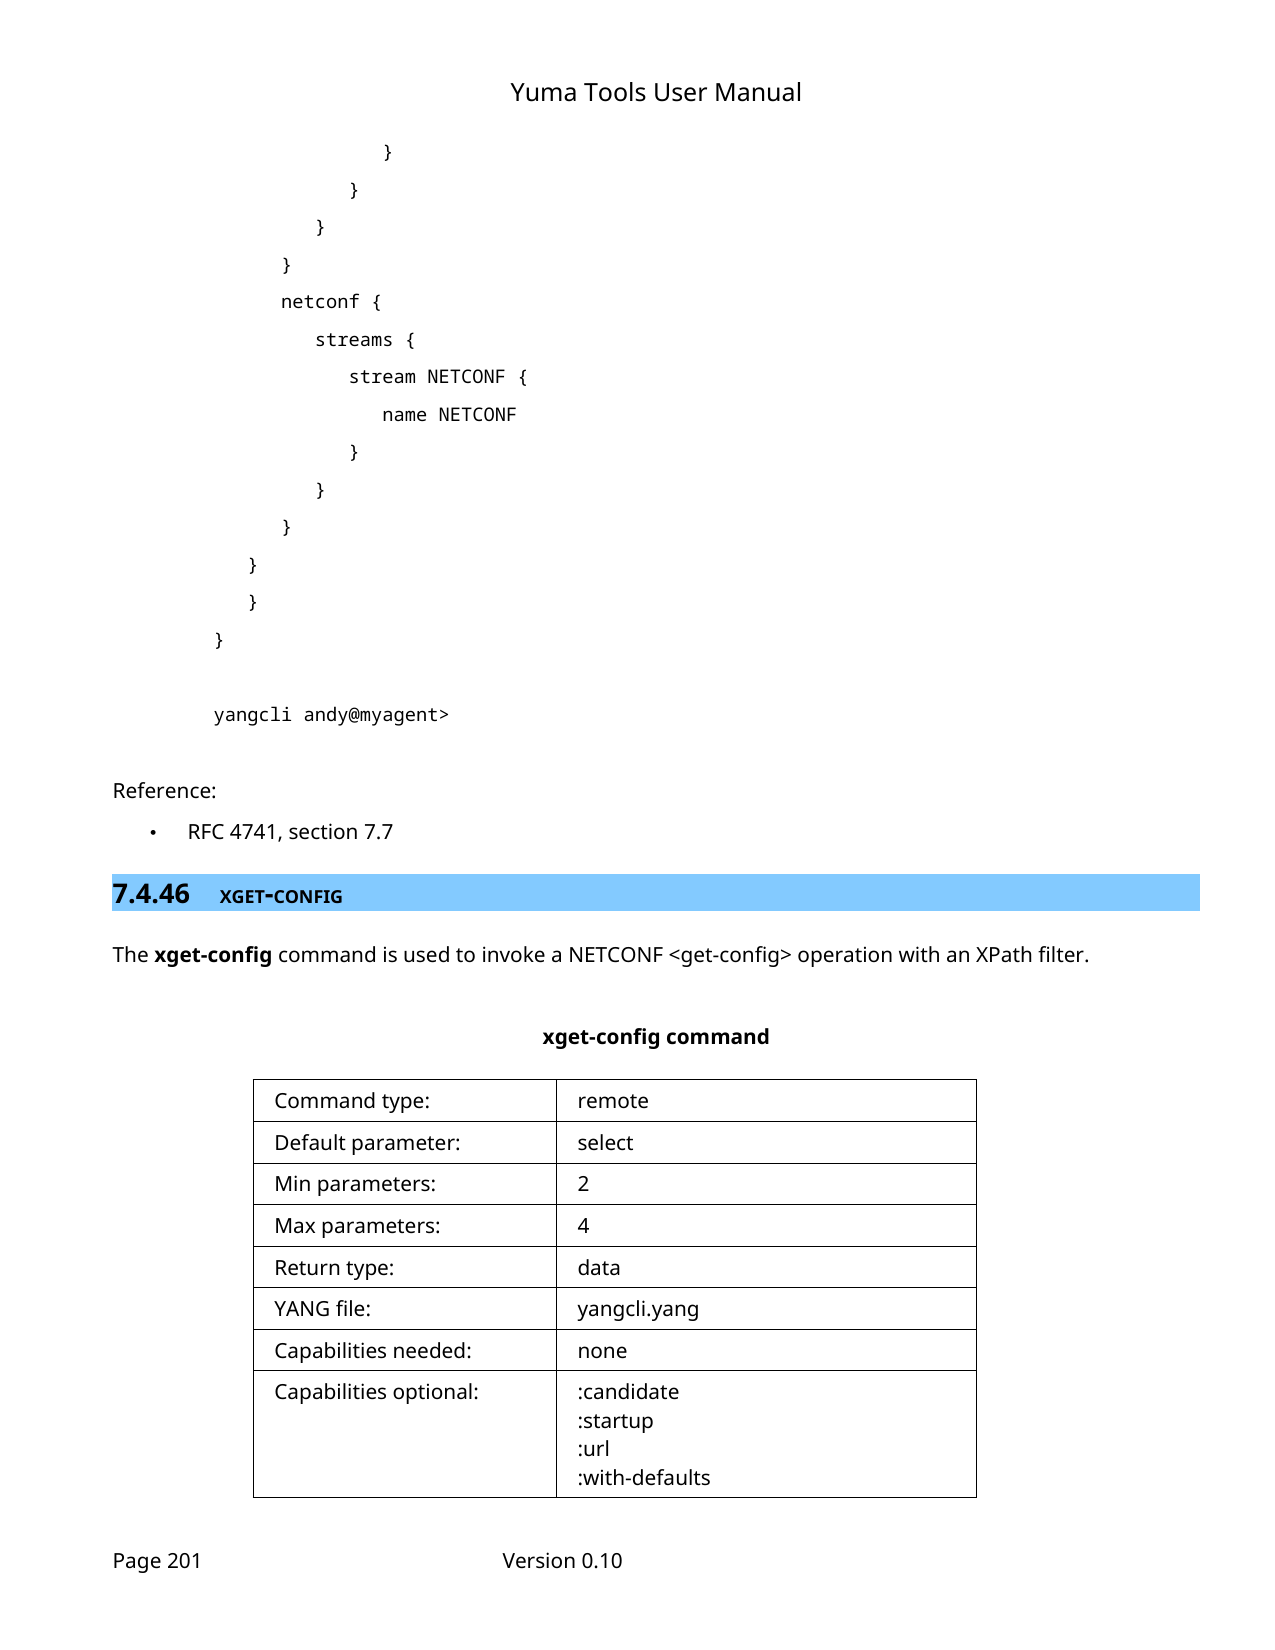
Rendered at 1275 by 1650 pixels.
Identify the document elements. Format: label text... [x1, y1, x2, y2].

table_cell YANG file: [254, 1288, 556, 1329]
subtitle xget-config [112, 874, 1200, 911]
text } [139, 251, 1200, 277]
text name NETCONF [139, 401, 1200, 427]
table_cell select [557, 1122, 976, 1162]
table_cell none [557, 1330, 976, 1370]
text Reference: [112, 776, 1200, 804]
text } [139, 588, 1200, 614]
text } [139, 176, 1200, 202]
text } [139, 213, 1200, 239]
text } [139, 138, 1200, 164]
table_cell Max parameters: [254, 1205, 556, 1246]
text } [139, 438, 1200, 464]
text } [139, 476, 1200, 502]
text streams { [139, 326, 1200, 352]
text } [139, 626, 1200, 652]
table_cell :candidate :startup :url :with-defaults [557, 1371, 976, 1497]
table_header remote [557, 1080, 976, 1121]
table_cell Return type: [254, 1247, 556, 1287]
table_cell Capabilities needed: [254, 1330, 556, 1370]
table_cell yangcli.yang [557, 1288, 976, 1329]
list RFC 4741, section 7.7 [150, 817, 1200, 845]
table_cell Default parameter: [254, 1122, 556, 1162]
text } [139, 551, 1200, 577]
table_header Command type: [254, 1080, 556, 1121]
text yangcli andy@myagent> [139, 701, 1200, 727]
table_cell Capabilities optional: [254, 1371, 556, 1497]
table_cell 4 [557, 1205, 976, 1246]
table_cell Min parameters: [254, 1164, 556, 1204]
table_cell data [557, 1247, 976, 1287]
text } [139, 513, 1200, 539]
table_cell 2 [557, 1164, 976, 1204]
text The xget-config command is used to invoke a NETCONF <get-config> operation with an XPath filter. [112, 941, 1200, 969]
subtitle xget-config command [127, 1022, 1185, 1051]
text netconf { [139, 288, 1200, 314]
text stream NETCONF { [139, 363, 1200, 389]
